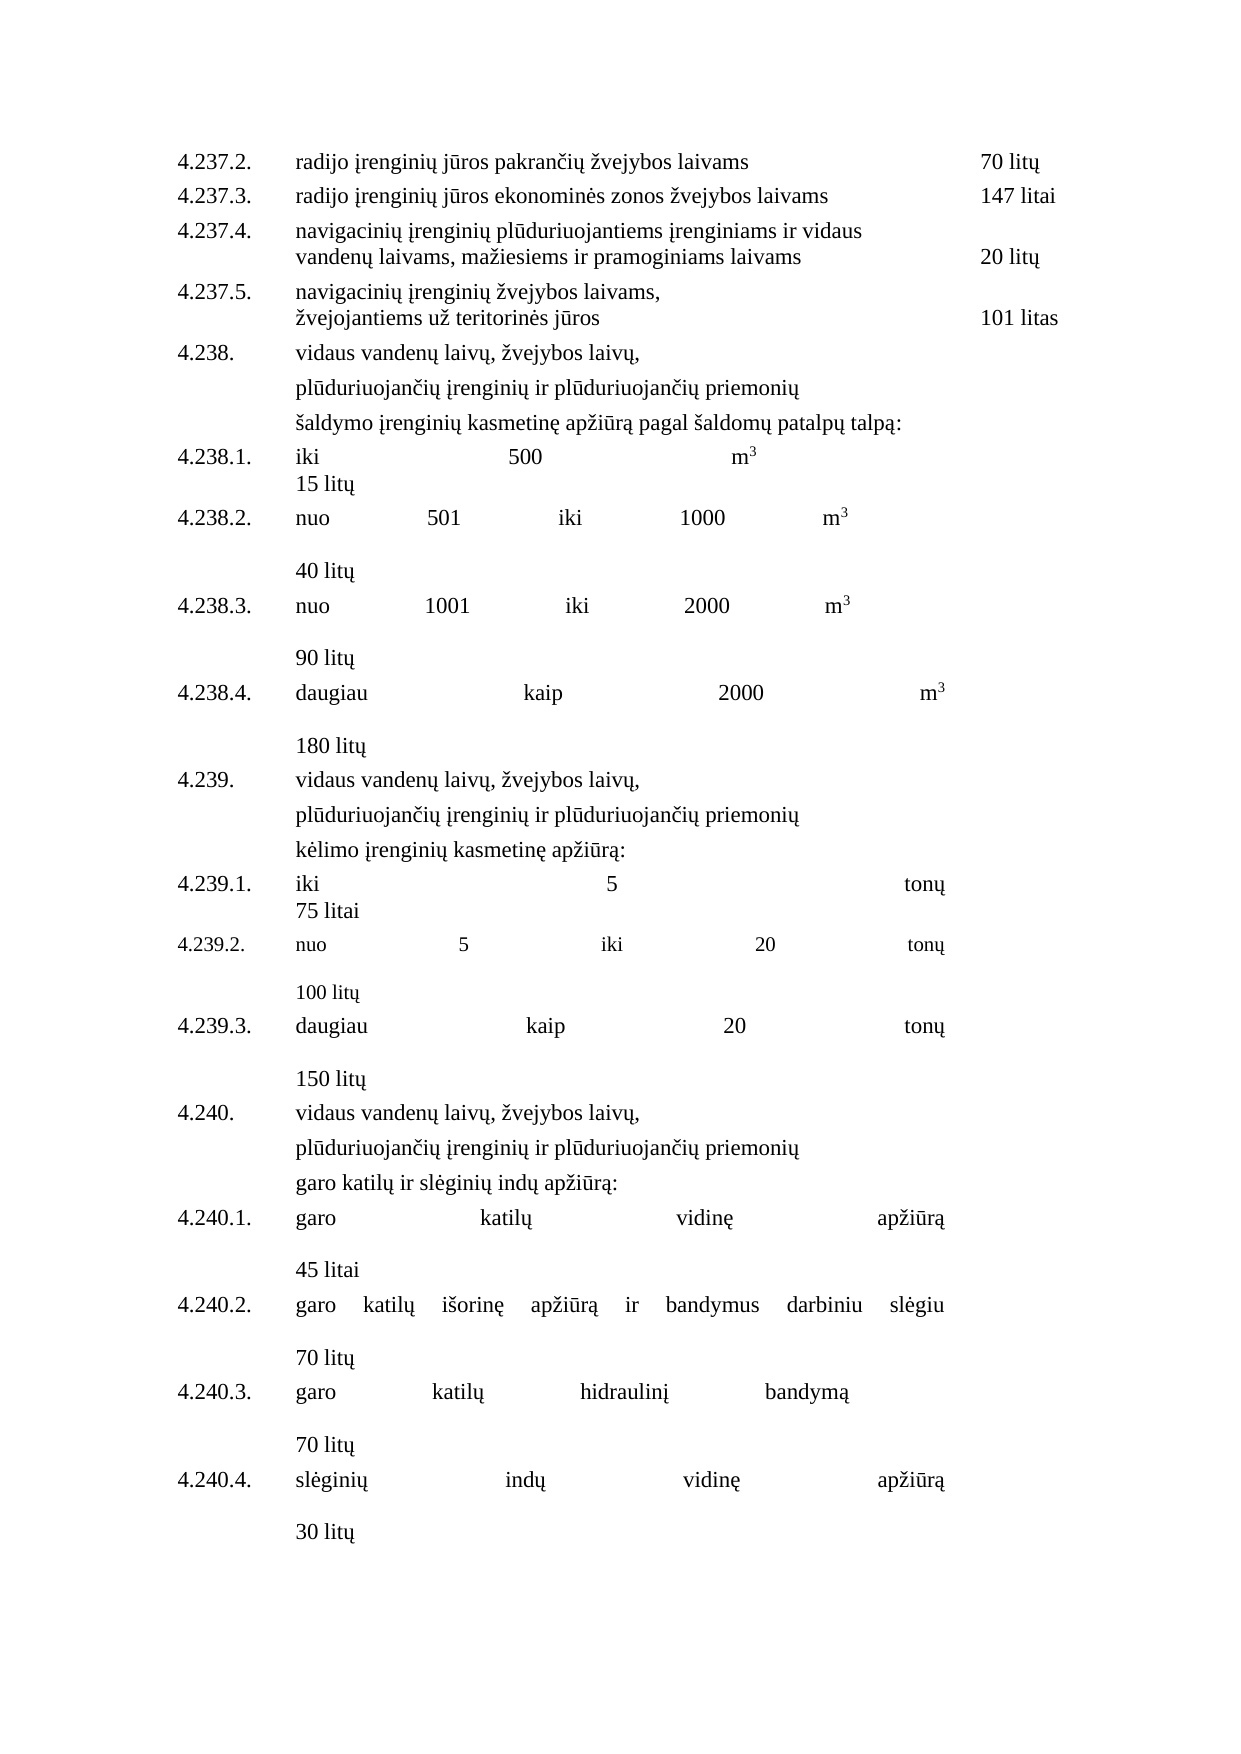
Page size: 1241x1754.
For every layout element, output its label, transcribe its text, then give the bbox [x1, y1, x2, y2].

text plūduriuojančių įrenginių ir plūduriuojančių priemonių [177, 374, 1122, 400]
text 4.239.3. daugiau kaip 20 tonų 150 litų [177, 1012, 945, 1091]
text 4.239.1. iki 5 tonų 75 litai [177, 871, 945, 923]
text 4.237.3. radijo įrenginių jūros ekonominės zonos žvejybos laivams 147 litai [177, 182, 1122, 209]
text 4.240.4. slėginių indų vidinę apžiūrą 30 litų [177, 1466, 945, 1545]
text 4.240.1. garo katilų vidinę apžiūrą 45 litai [177, 1203, 945, 1283]
text šaldymo įrenginių kasmetinę apžiūrą pagal šaldomų patalpų talpą: [177, 408, 945, 435]
text 4.239.2. nuo 5 iki 20 tonų 100 litų [177, 932, 945, 1004]
text 4.238.1. iki 500 m3 15 litų [177, 443, 945, 496]
text 4.238.2. nuo 501 iki 1000 m3 40 litų [177, 504, 945, 583]
text 4.240.3. garo katilų hidraulinį bandymą 70 litų [177, 1378, 945, 1457]
text garo katilų ir slėginių indų apžiūrą: [295, 1169, 945, 1195]
text 4.240. vidaus vandenų laivų, žvejybos laivų, [177, 1099, 1122, 1126]
text 4.238.3. nuo 1001 iki 2000 m3 90 litų [177, 592, 945, 671]
text 4.239. vidaus vandenų laivų, žvejybos laivų, [177, 766, 1122, 793]
text 4.240.2. garo katilų išorinę apžiūrą ir bandymus darbiniu slėgiu 70 litų [177, 1291, 945, 1370]
text kėlimo įrenginių kasmetinę apžiūrą: [295, 836, 945, 862]
text 4.238. vidaus vandenų laivų, žvejybos laivų, [177, 339, 1122, 366]
text 4.237.4. navigacinių įrenginių plūduriuojantiems įrenginiams ir vidaus vandenų laivams, mažiesiems ir pramoginiams laivams 20 litų [177, 217, 1122, 270]
text plūduriuojančių įrenginių ir plūduriuojančių priemonių [177, 801, 1122, 827]
text plūduriuojančių įrenginių ir plūduriuojančių priemonių [177, 1134, 1122, 1161]
text 4.237.5. navigacinių įrenginių žvejybos laivams, žvejojantiems už teritorinės jūros 101 litas [177, 278, 1122, 331]
text 4.237.2. radijo įrenginių jūros pakrančių žvejybos laivams 70 litų [177, 148, 1122, 174]
text 4.238.4. daugiau kaip 2000 m3 180 litų [177, 679, 945, 758]
